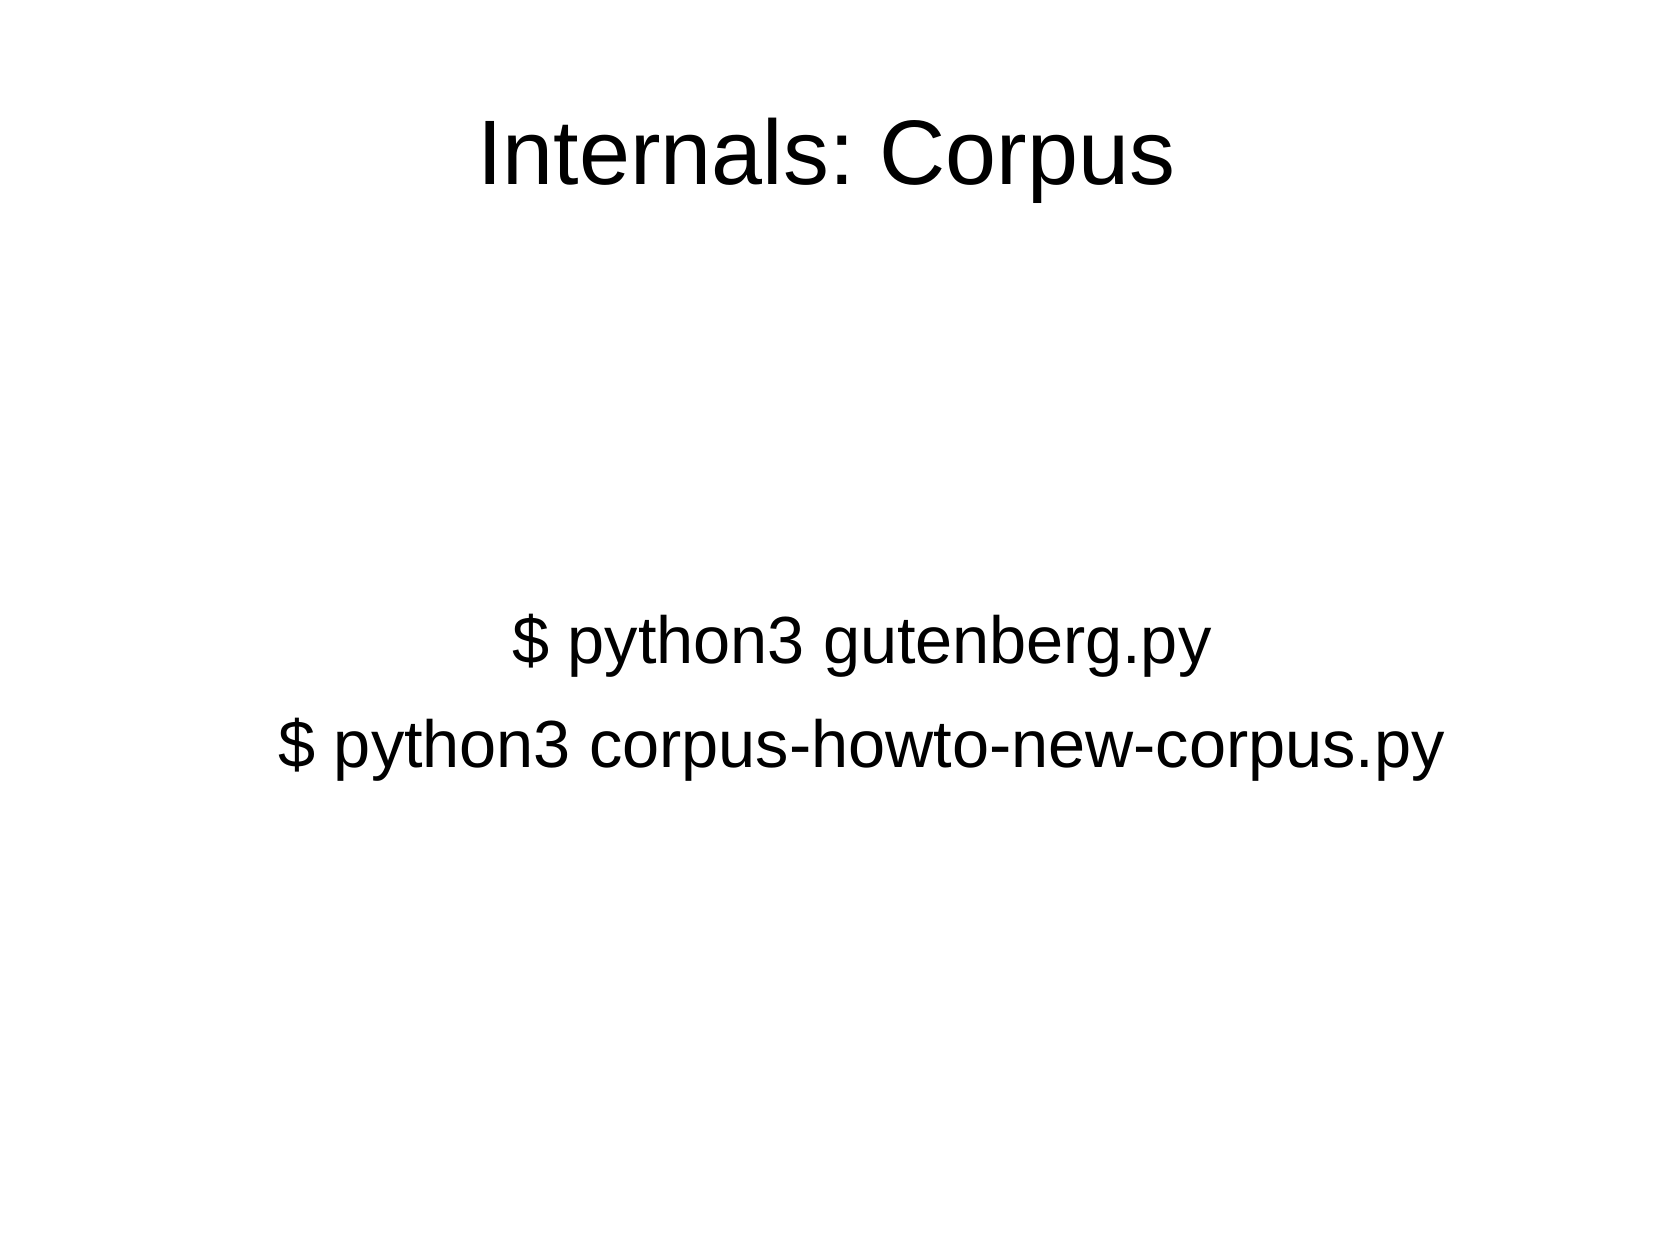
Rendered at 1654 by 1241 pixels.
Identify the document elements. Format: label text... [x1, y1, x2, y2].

list $ python3 gutenberg.py $ python3 corpus-howto-new-corpus.py [82, 290, 1571, 1010]
title Internals: Corpus [82, 49, 1571, 257]
